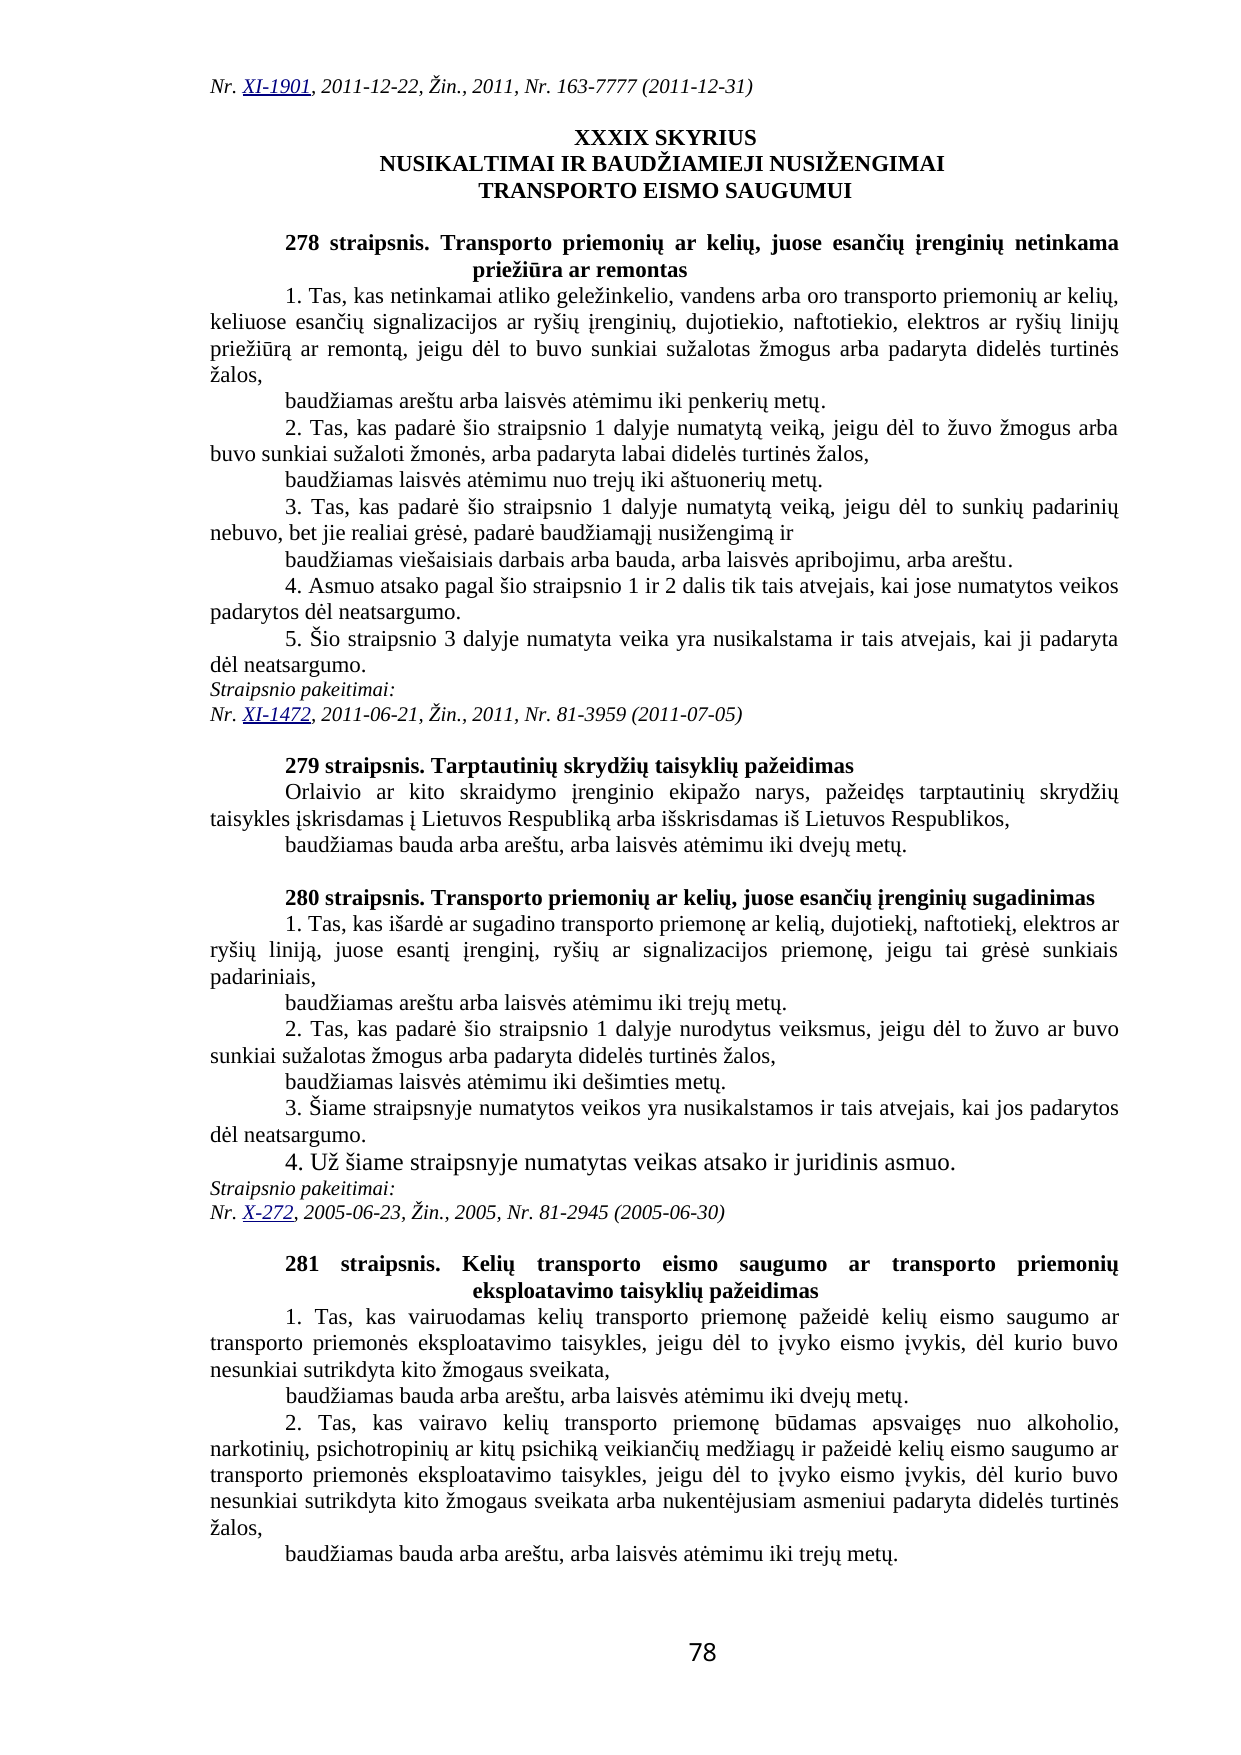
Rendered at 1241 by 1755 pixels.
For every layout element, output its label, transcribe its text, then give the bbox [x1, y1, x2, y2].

text Straipsnio pakeitimai: [210, 677, 1120, 701]
text NUSIKALTIMAI IR BAUDŽIAMIEJI NUSIŽENGIMAI TRANSPORTO EISMO SAUGUMUI [210, 150, 1120, 203]
text Orlaivio ar kito skraidymo įrenginio ekipažo narys, pažeidęs tarptautinių skrydžių taisykles įskrisdamas į Lietuvos Respubliką arba išskrisdamas iš Lietuvos Respublikos, [210, 778, 1120, 831]
text baudžiamas laisvės atėmimu nuo trejų iki aštuonerių metų. [210, 467, 1120, 493]
text baudžiamas laisvės atėmimu iki dešimties metų. [210, 1068, 1120, 1094]
text Nr. X-272, 2005-06-23, Žin., 2005, Nr. 81-2945 (2005-06-30) [210, 1200, 1120, 1224]
text baudžiamas viešaisiais darbais arba bauda, arba laisvės apribojimu, arba areštu. [210, 546, 1120, 572]
text baudžiamas bauda arba areštu, arba laisvės atėmimu iki trejų metų. [210, 1540, 1120, 1567]
text Nr. XI-1472, 2011-06-21, Žin., 2011, Nr. 81-3959 (2011-07-05) [210, 701, 1120, 726]
text 280 straipsnis. Transporto priemonių ar kelių, juose esančių įrenginių sugadinimas [285, 884, 1120, 910]
text XXXIX SKYRIUS [210, 124, 1120, 150]
text 1. Tas, kas išardė ar sugadino transporto priemonę ar kelią, dujotiekį, naftotiekį, elektros ar ryšių liniją, juose esantį įrenginį, ryšių ar signalizacijos priemonę, jeigu tai grėsė sunkiais padariniais, [210, 910, 1120, 989]
text Nr. XI-1901, 2011-12-22, Žin., 2011, Nr. 163-7777 (2011-12-31) [210, 73, 1120, 98]
text 4. Už šiame straipsnyje numatytas veikas atsako ir juridinis asmuo. [210, 1147, 1120, 1176]
text 5. Šio straipsnio 3 dalyje numatyta veika yra nusikalstama ir tais atvejais, kai ji padaryta dėl neatsargumo. [210, 625, 1120, 677]
text baudžiamas areštu arba laisvės atėmimu iki trejų metų. [210, 989, 1120, 1015]
text 3. Tas, kas padarė šio straipsnio 1 dalyje numatytą veiką, jeigu dėl to sunkių padarinių nebuvo, bet jie realiai grėsė, padarė baudžiamąjį nusižengimą ir [210, 493, 1120, 546]
text 279 straipsnis. Tarptautinių skrydžių taisyklių pažeidimas [210, 752, 1120, 778]
text 4. Asmuo atsako pagal šio straipsnio 1 ir 2 dalis tik tais atvejais, kai jose numatytos veikos padarytos dėl neatsargumo. [210, 572, 1120, 625]
text baudžiamas areštu arba laisvės atėmimu iki penkerių metų. [210, 387, 1120, 414]
text Straipsnio pakeitimai: [210, 1176, 1120, 1200]
text 1. Tas, kas netinkamai atliko geležinkelio, vandens arba oro transporto priemonių ar kelių, keliuose esančių signalizacijos ar ryšių įrenginių, dujotiekio, naftotiekio, elektros ar ryšių linijų priežiūrą ar remontą, jeigu dėl to buvo sunkiai sužalotas žmogus arba padaryta didelės turtinės žalos, [210, 282, 1120, 387]
text baudžiamas bauda arba areštu, arba laisvės atėmimu iki dvejų metų. [210, 1382, 1106, 1408]
text 2. Tas, kas padarė šio straipsnio 1 dalyje numatytą veiką, jeigu dėl to žuvo žmogus arba buvo sunkiai sužaloti žmonės, arba padaryta labai didelės turtinės žalos, [210, 414, 1120, 467]
text 2. Tas, kas vairavo kelių transporto priemonę būdamas apsvaigęs nuo alkoholio, narkotinių, psichotropinių ar kitų psichiką veikiančių medžiagų ir pažeidė kelių eismo saugumo ar transporto priemonės eksploatavimo taisykles, jeigu dėl to įvyko eismo įvykis, dėl kurio buvo nesunkiai sutrikdyta kito žmogaus sveikata arba nukentėjusiam asmeniui padaryta didelės turtinės žalos, [210, 1408, 1120, 1540]
text 278 straipsnis. Transporto priemonių ar kelių, juose esančių įrenginių netinkama priežiūra ar remontas [285, 229, 1120, 282]
text 2. Tas, kas padarė šio straipsnio 1 dalyje nurodytus veiksmus, jeigu dėl to žuvo ar buvo sunkiai sužalotas žmogus arba padaryta didelės turtinės žalos, [210, 1015, 1120, 1068]
text 3. Šiame straipsnyje numatytos veikos yra nusikalstamos ir tais atvejais, kai jos padarytos dėl neatsargumo. [210, 1094, 1120, 1147]
text 1. Tas, kas vairuodamas kelių transporto priemonę pažeidė kelių eismo saugumo ar transporto priemonės eksploatavimo taisykles, jeigu dėl to įvyko eismo įvykis, dėl kurio buvo nesunkiai sutrikdyta kito žmogaus sveikata, [210, 1303, 1120, 1382]
text 281 straipsnis. Kelių transporto eismo saugumo ar transporto priemonių eksploatavimo taisyklių pažeidimas [285, 1250, 1120, 1303]
text baudžiamas bauda arba areštu, arba laisvės atėmimu iki dvejų metų. [210, 831, 1120, 857]
